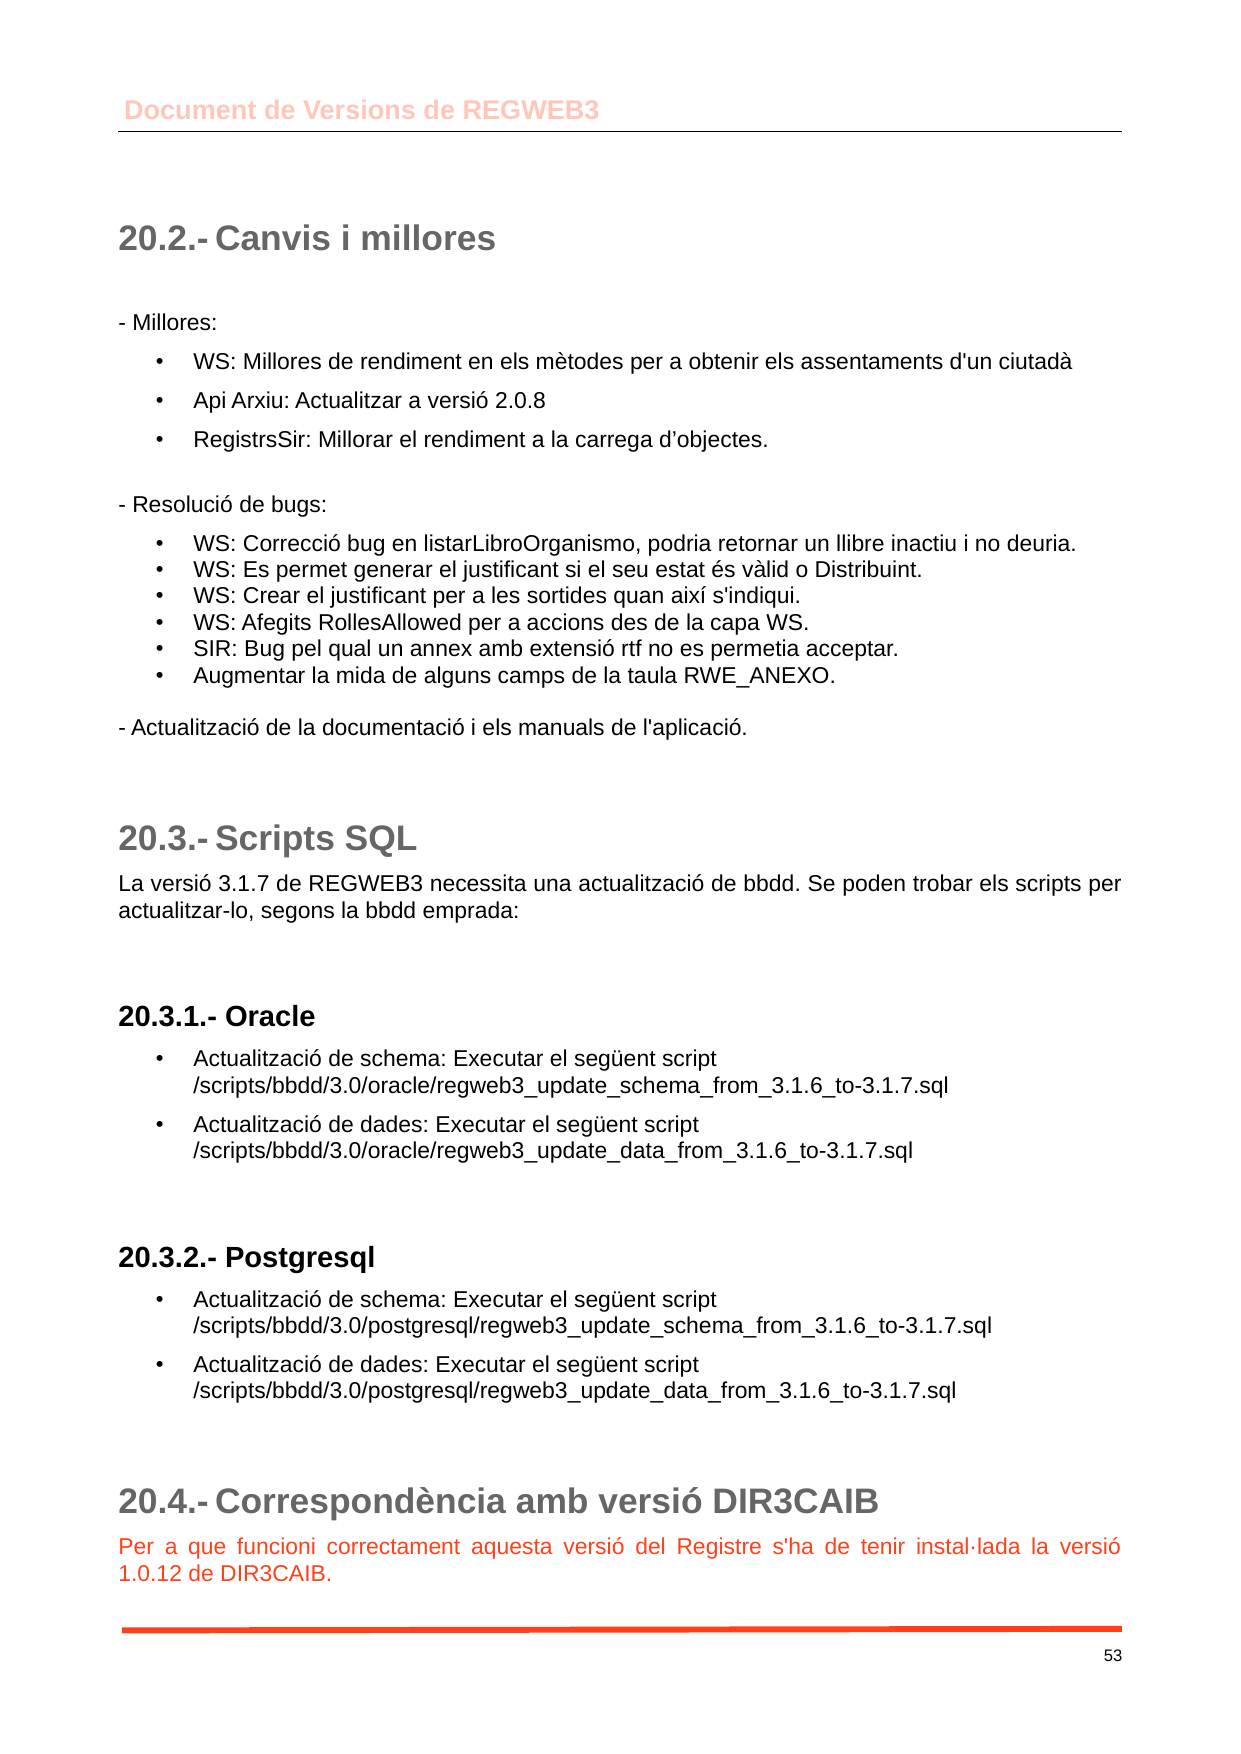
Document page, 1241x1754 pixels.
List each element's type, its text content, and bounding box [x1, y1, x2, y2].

subtitle Correspondència amb versió DIR3CAIB [118, 1480, 1122, 1521]
subtitle Scripts SQL [118, 817, 1122, 858]
list WS: Correcció bug en listarLibroOrganismo, podria retornar un llibre inactiu i no deuria. [156, 530, 1122, 556]
list Actualització de dades: Executar el següent script /scripts/bbdd/3.0/postgresql/regweb3_update_data_from_3.1.6_to-3.1.7.sql [156, 1351, 1122, 1403]
text - Resolució de bugs: [118, 491, 1122, 517]
text - Millores: [118, 309, 1122, 336]
list Actualització de dades: Executar el següent script /scripts/bbdd/3.0/oracle/regweb3_update_data_from_3.1.6_to-3.1.7.sql [156, 1111, 1122, 1163]
list RegistrsSir: Millorar el rendiment a la carrega d’objectes. [156, 426, 1122, 478]
text La versió 3.1.7 de REGWEB3 necessita una actualització de bbdd. Se poden trobar els scripts per actualitzar-lo, segons la bbdd emprada: [118, 870, 1122, 923]
list SIR: Bug pel qual un annex amb extensió rtf no es permetia acceptar. [156, 635, 1122, 662]
list Actualització de schema: Executar el següent script /scripts/bbdd/3.0/postgresql/regweb3_update_schema_from_3.1.6_to-3.1.7.sql [156, 1286, 1122, 1338]
text Per a que funcioni correctament aquesta versió del Registre s'ha de tenir instal·lada la versió 1.0.12 de DIR3CAIB. [118, 1533, 1122, 1586]
list WS: Es permet generar el justificant si el seu estat és vàlid o Distribuint. [156, 556, 1122, 582]
subtitle Oracle [118, 999, 1122, 1033]
list Augmentar la mida de alguns camps de la taula RWE_ANEXO. [156, 662, 1122, 688]
list Actualització de schema: Executar el següent script /scripts/bbdd/3.0/oracle/regweb3_update_schema_from_3.1.6_to-3.1.7.sql [156, 1045, 1122, 1098]
subtitle Canvis i millores [118, 217, 1122, 258]
subtitle Postgresql [118, 1239, 1122, 1273]
list WS: Millores de rendiment en els mètodes per a obtenir els assentaments d'un ciutadà [156, 348, 1122, 374]
list WS: Afegits RollesAllowed per a accions des de la capa WS. [156, 609, 1122, 635]
text - Actualització de la documentació i els manuals de l'aplicació. [118, 714, 1122, 741]
list WS: Crear el justificant per a les sortides quan així s'indiqui. [156, 582, 1122, 609]
list Api Arxiu: Actualitzar a versió 2.0.8 [156, 387, 1122, 413]
